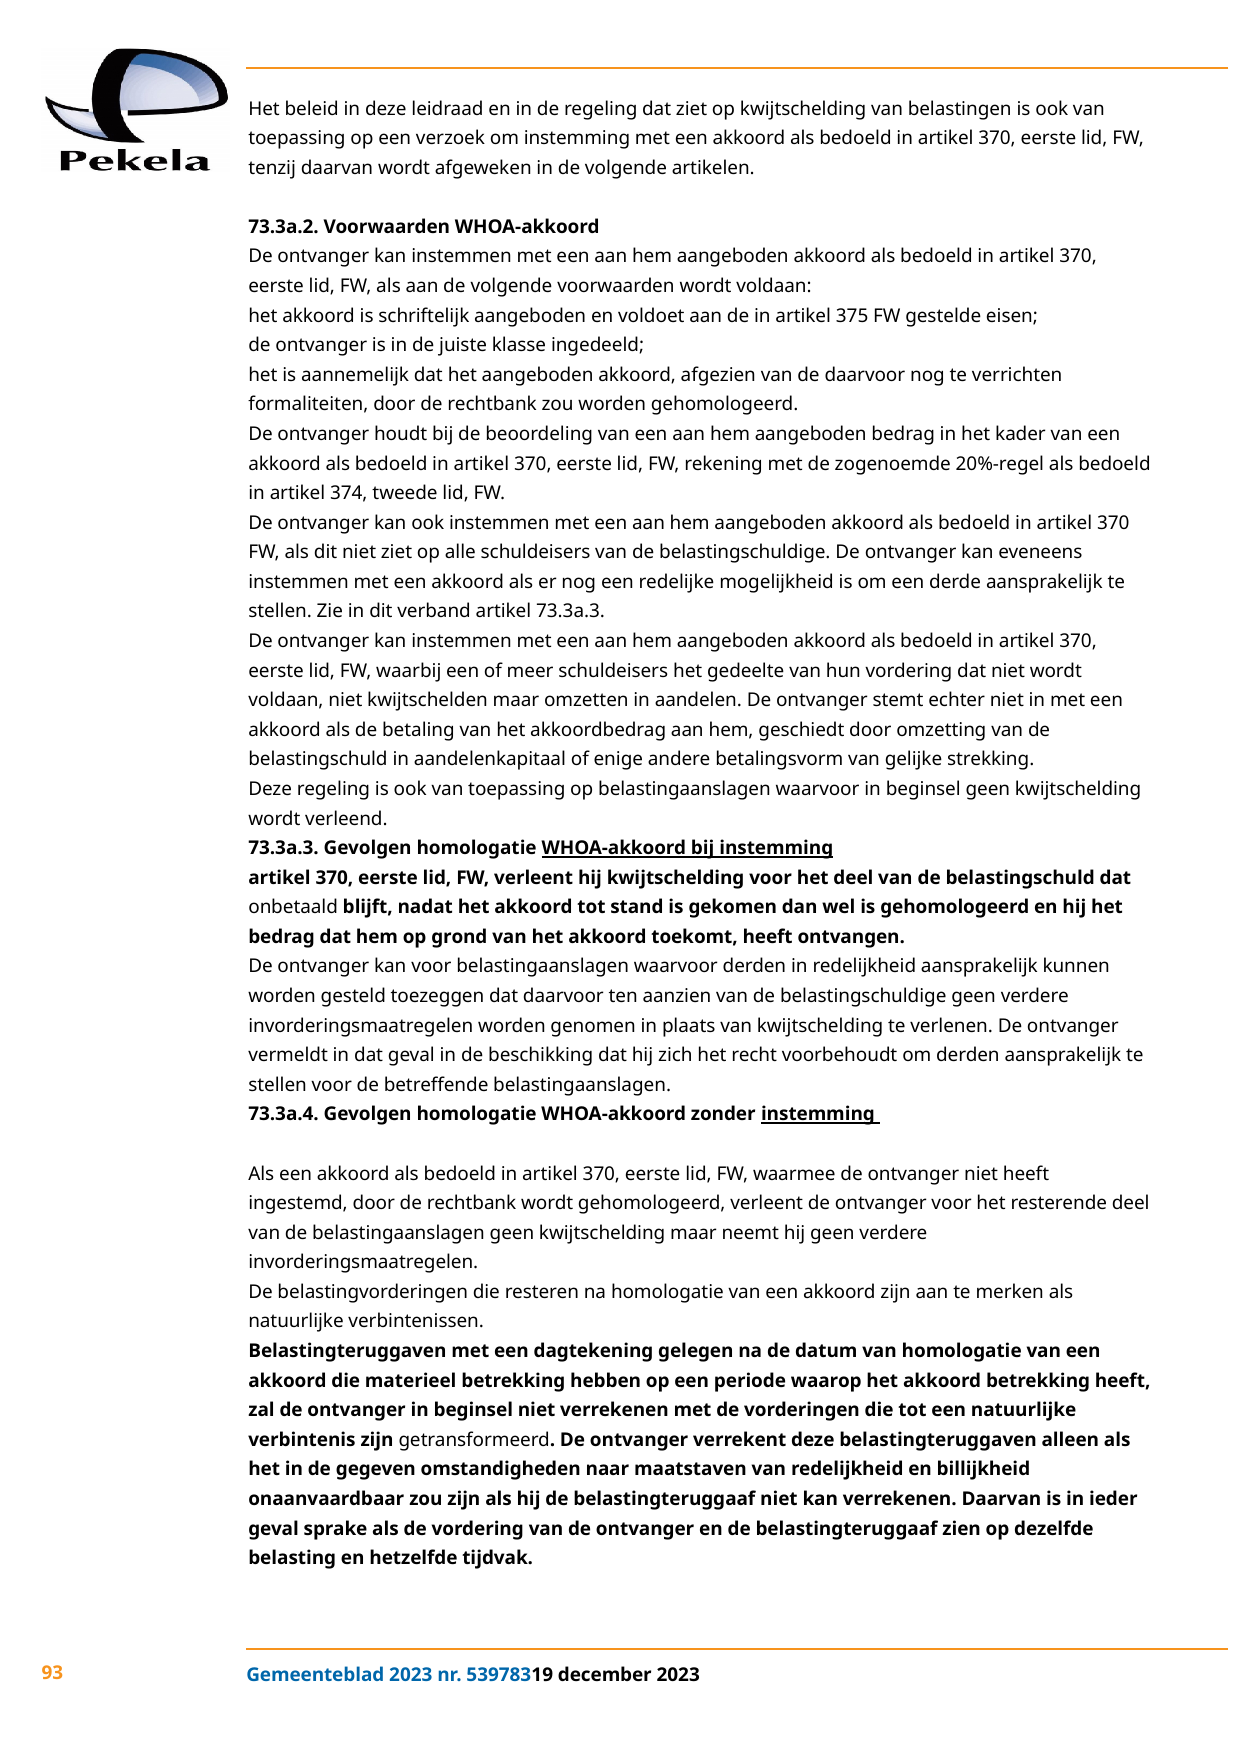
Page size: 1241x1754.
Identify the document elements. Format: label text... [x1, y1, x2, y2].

text 73.3a.4. Gevolgen homologatie WHOA-akkoord zonder instemming [248, 1101, 1152, 1126]
text De ontvanger kan voor belastingaanslagen waarvoor derden in redelijkheid aansprakelijk kunnen [248, 953, 1152, 978]
text Als een akkoord als bedoeld in artikel 370, eerste lid, FW, waarmee de ontvanger niet heeft ingestemd, door de rechtbank wordt gehomologeerd, verleent de ontvanger voor het resterende deel van de belastingaanslagen geen kwijtschelding maar neemt hij geen verdere invorderingsmaatregelen. [248, 1160, 1152, 1274]
text Deze regeling is ook van toepassing op belastingaanslagen waarvoor in beginsel geen kwijtschelding wordt verleend. [248, 775, 1152, 831]
text De ontvanger kan instemmen met een aan hem aangeboden akkoord als bedoeld in artikel 370, eerste lid, FW, als aan de volgende voorwaarden wordt voldaan: [248, 243, 1152, 298]
text De ontvanger kan ook instemmen met een aan hem aangeboden akkoord als bedoeld in artikel 370 FW, als dit niet ziet op alle schuldeisers van de belastingschuldige. De ontvanger kan eveneens instemmen met een akkoord als er nog een redelijke mogelijkheid is om een derde aansprakelijk te stellen. Zie in dit verband artikel 73.3a.3. [248, 509, 1152, 623]
text De belastingvorderingen die resteren na homologatie van een akkoord zijn aan te merken als natuurlijke verbintenissen. [248, 1278, 1152, 1333]
text Het beleid in deze leidraad en in de regeling dat ziet op kwijtschelding van belastingen is ook van toepassing op een verzoek om instemming met een akkoord als bedoeld in artikel 370, eerste lid, FW, tenzij daarvan wordt afgeweken in de volgende artikelen. [248, 95, 1152, 180]
text artikel 370, eerste lid, FW, verleent hij kwijtschelding voor het deel van de belastingschuld dat onbetaald blijft, nadat het akkoord tot stand is gekomen dan wel is gehomologeerd en hij het bedrag dat hem op grond van het akkoord toekomt, heeft ontvangen. [248, 864, 1152, 949]
picture [41, 47, 231, 172]
text 73.3a.3. Gevolgen homologatie WHOA-akkoord bij instemming [248, 834, 1152, 860]
text Belastingteruggaven met een dagtekening gelegen na de datum van homologatie van een akkoord die materieel betrekking hebben op een periode waarop het akkoord betrekking heeft, zal de ontvanger in beginsel niet verrekenen met de vorderingen die tot een natuurlijke verbintenis zijn getransformeerd. De ontvanger verrekent deze belastingteruggaven alleen als het in de gegeven omstandigheden naar maatstaven van redelijkheid en billijkheid onaanvaardbaar zou zijn als hij de belastingteruggaaf niet kan verrekenen. Daarvan is in ieder geval sprake als de vordering van de ontvanger en de belastingteruggaaf zien op dezelfde belasting en hetzelfde tijdvak. [248, 1337, 1152, 1570]
text de ontvanger is in de juiste klasse ingedeeld; [248, 331, 1152, 357]
text De ontvanger houdt bij de beoordeling van een aan hem aangeboden bedrag in het kader van een akkoord als bedoeld in artikel 370, eerste lid, FW, rekening met de zogenoemde 20%-regel als bedoeld in artikel 374, tweede lid, FW. [248, 420, 1152, 505]
text het akkoord is schriftelijk aangeboden en voldoet aan de in artikel 375 FW gestelde eisen; [248, 302, 1152, 328]
text De ontvanger kan instemmen met een aan hem aangeboden akkoord als bedoeld in artikel 370, eerste lid, FW, waarbij een of meer schuldeisers het gedeelte van hun vordering dat niet wordt voldaan, niet kwijtschelden maar omzetten in aandelen. De ontvanger stemt echter niet in met een akkoord als de betaling van het akkoordbedrag aan hem, geschiedt door omzetting van de belastingschuld in aandelenkapitaal of enige andere betalingsvorm van gelijke strekking. [248, 627, 1152, 771]
text worden gesteld toezeggen dat daarvoor ten aanzien van de belastingschuldige geen verdere invorderingsmaatregelen worden genomen in plaats van kwijtschelding te verlenen. De ontvanger vermeldt in dat geval in de beschikking dat hij zich het recht voorbehoudt om derden aansprakelijk te stellen voor de betreffende belastingaanslagen. [248, 982, 1152, 1097]
text 73.3a.2. Voorwaarden WHOA-akkoord [248, 213, 1152, 239]
text het is aannemelijk dat het aangeboden akkoord, afgezien van de daarvoor nog te verrichten formaliteiten, door de rechtbank zou worden gehomologeerd. [248, 361, 1152, 416]
